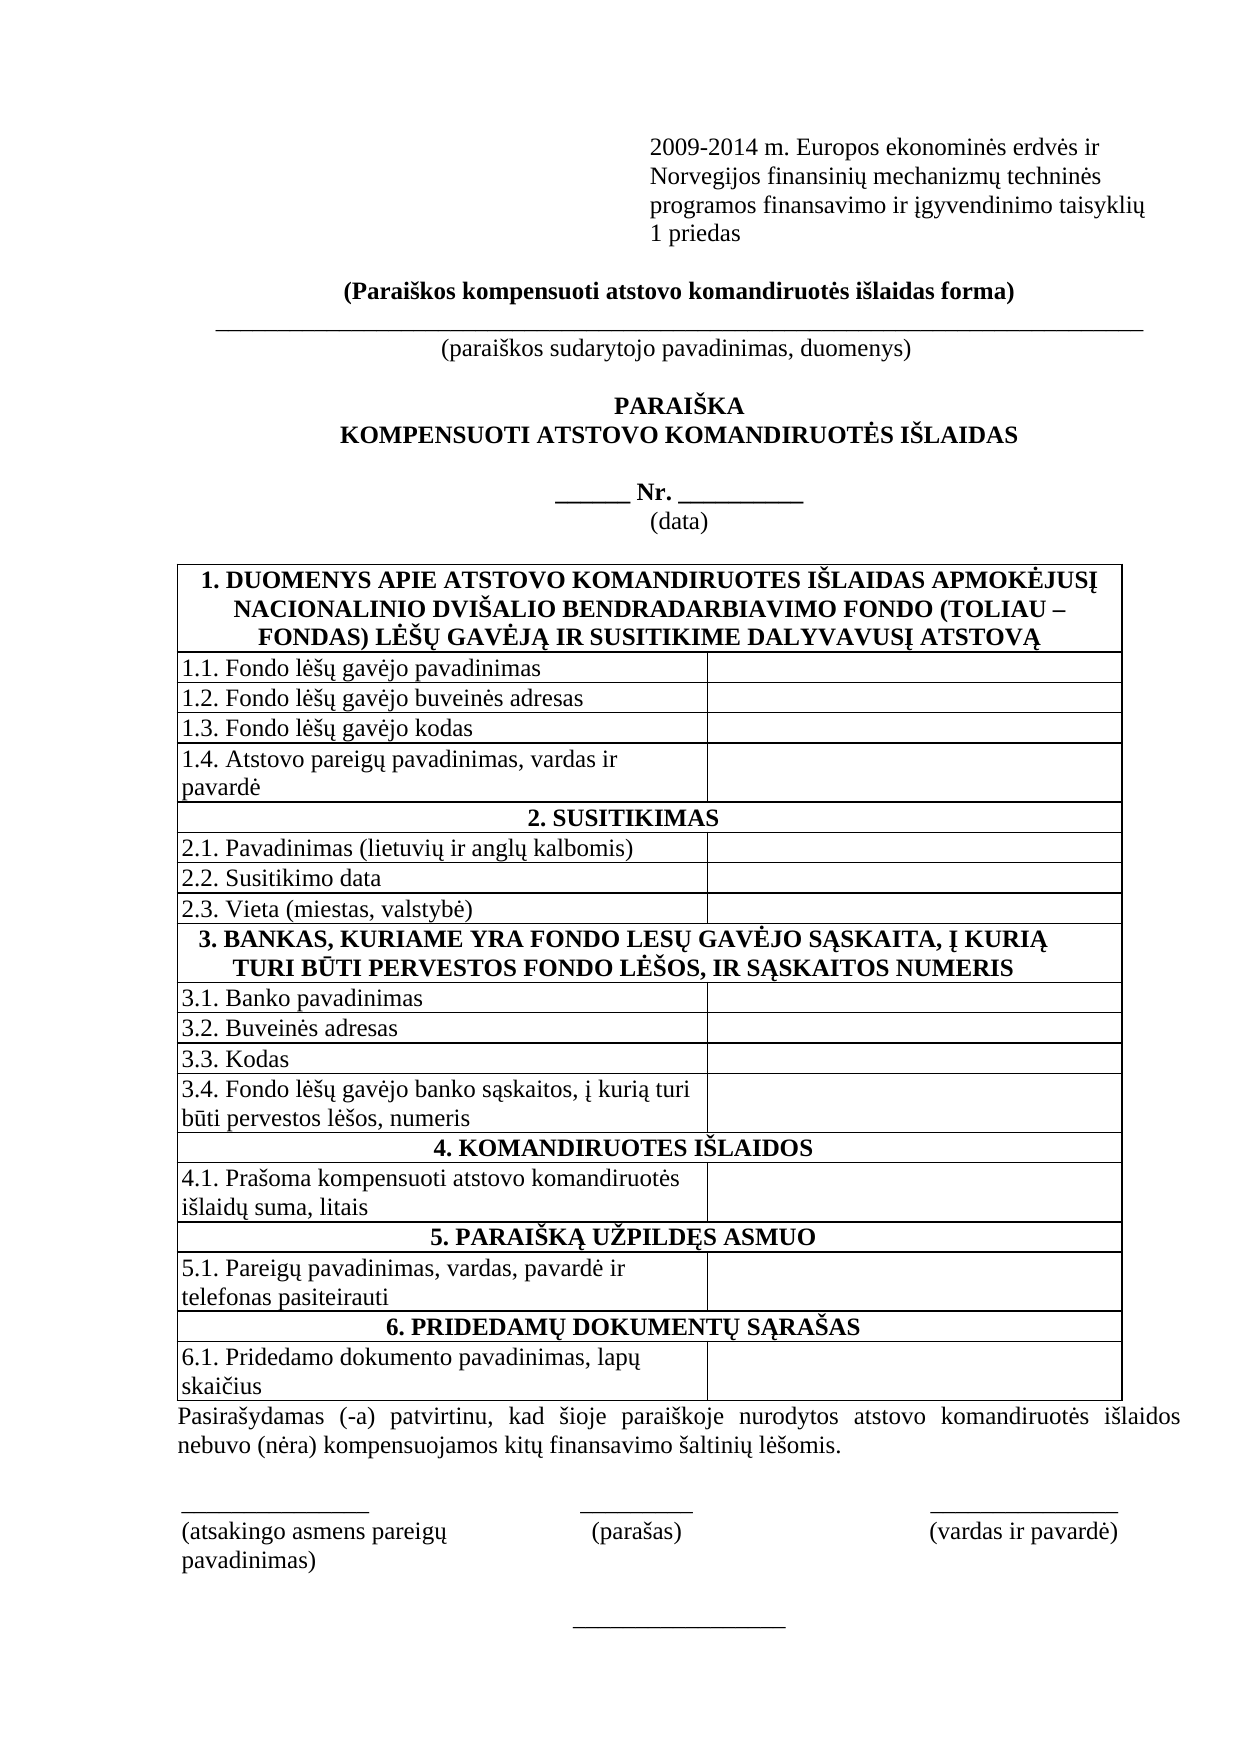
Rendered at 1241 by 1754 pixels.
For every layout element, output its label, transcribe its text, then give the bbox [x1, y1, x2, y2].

text PARAIŠKA [177, 391, 1181, 420]
table_cell 4. KOMANDIRUOTES IŠLAIDOS [178, 1133, 1069, 1162]
table_cell [1069, 924, 1121, 982]
text 1 priedas [649, 218, 1181, 247]
table_cell 5.1. Pareigų pavadinimas, vardas, pavardė ir [178, 1253, 707, 1282]
text _ [177, 305, 1181, 333]
table_cell 3.2. Buveinės adresas [178, 1013, 707, 1042]
table_cell [708, 1044, 1121, 1072]
table_cell 1.3. Fondo lėšų gavėjo kodas [178, 713, 707, 742]
table_cell 2.3. Vieta (miestas, valstybė) [178, 894, 707, 922]
text Pasirašydamas (-a) patvirtinu, kad šioje paraiškoje nurodytos atstovo komandiruotės išlaidos nebuvo (nėra) kompensuojamos kitų finansavimo šaltinių lėšomis. [177, 1401, 1181, 1459]
table_cell 3.4. Fondo lėšų gavėjo banko sąskaitos, į kurią turi [178, 1074, 707, 1103]
table_cell 2. SUSITIKIMAS [178, 803, 1069, 832]
table_cell [708, 1192, 1121, 1221]
table_cell [708, 894, 1121, 922]
table_cell [708, 773, 1121, 801]
text (data) [177, 506, 1181, 535]
table_cell [708, 863, 1121, 892]
table_cell [1069, 803, 1121, 832]
table_cell išlaidų suma, litais [178, 1192, 707, 1221]
table_header _______________ (atsakingo asmens pareigų pavadinimas) [177, 1488, 529, 1574]
table_header 1. DUOMENYS APIE ATSTOVO KOMANDIRUOTES IŠLAIDAS APMOKĖJUSĮ NACIONALINIO DVIŠALIO BENDRADARBIAVIMO FONDO (TOLIAU – FONDAS) LĖŠŲ GAVĖJĄ IR SUSITIKIME DALYVAVUSĮ ATSTOVĄ [178, 565, 1121, 651]
table_cell [708, 1074, 1121, 1103]
table_cell 1.1. Fondo lėšų gavėjo pavadinimas [178, 653, 707, 682]
text 2009-2014 m. Europos ekonominės erdvės ir Norvegijos finansinių mechanizmų techninės programos finansavimo ir įgyvendinimo taisyklių [649, 132, 1181, 218]
table_cell būti pervestos lėšos, numeris [178, 1103, 707, 1132]
table_header _______________ (vardas ir pavardė) [744, 1488, 1122, 1574]
table_cell [708, 1013, 1121, 1042]
table_cell [708, 744, 1121, 772]
table_cell pavardė [178, 773, 707, 801]
table_cell skaičius [178, 1371, 707, 1400]
table_cell [708, 1253, 1121, 1282]
table_cell 1.4. Atstovo pareigų pavadinimas, vardas ir [178, 744, 707, 772]
text KOMPENSUOTI ATSTOVO KOMANDIRUOTĖS IŠLAIDAS [177, 420, 1181, 448]
table_cell [708, 683, 1121, 712]
table_cell [708, 833, 1121, 862]
table_cell 6.1. Pridedamo dokumento pavadinimas, lapų [178, 1342, 707, 1371]
table_cell [708, 1282, 1121, 1310]
text ______ Nr. __________ [177, 477, 1181, 506]
table_cell [708, 1342, 1121, 1371]
text _________________ [177, 1602, 1181, 1631]
table_cell 3. BANKAS, KURIAME YRA FONDO LESŲ GAVĖJO SĄSKAITA, Į KURIĄ TURI BŪTI PERVESTOS FONDO LĖŠOS, IR SĄSKAITOS NUMERIS [178, 924, 1069, 982]
table_cell [708, 713, 1121, 742]
table_cell 2.1. Pavadinimas (lietuvių ir anglų kalbomis) [178, 833, 707, 862]
table_cell 5. PARAIŠKĄ UŽPILDĘS ASMUO [178, 1223, 1069, 1251]
table_cell [708, 1371, 1121, 1400]
table_header _________ (parašas) [529, 1488, 744, 1574]
table_cell [1069, 1133, 1121, 1162]
table_cell [708, 983, 1121, 1012]
table_cell 6. PRIDEDAMŲ DOKUMENTŲ SĄRAŠAS [178, 1312, 1069, 1341]
table_cell 3.3. Kodas [178, 1044, 707, 1072]
table_cell [708, 1163, 1121, 1192]
table_cell 3.1. Banko pavadinimas [178, 983, 707, 1012]
text (paraiškos sudarytojo pavadinimas, duomenys) [177, 333, 1181, 362]
table_cell [708, 653, 1121, 682]
table_cell [708, 1103, 1121, 1132]
table_cell [1069, 1223, 1121, 1251]
table_cell 4.1. Prašoma kompensuoti atstovo komandiruotės [178, 1163, 707, 1192]
table_cell telefonas pasiteirauti [178, 1282, 707, 1310]
text (Paraiškos kompensuoti atstovo komandiruotės išlaidas forma) [177, 276, 1181, 305]
table_cell 1.2. Fondo lėšų gavėjo buveinės adresas [178, 683, 707, 712]
table_cell [1069, 1312, 1121, 1341]
table_cell 2.2. Susitikimo data [178, 863, 707, 892]
